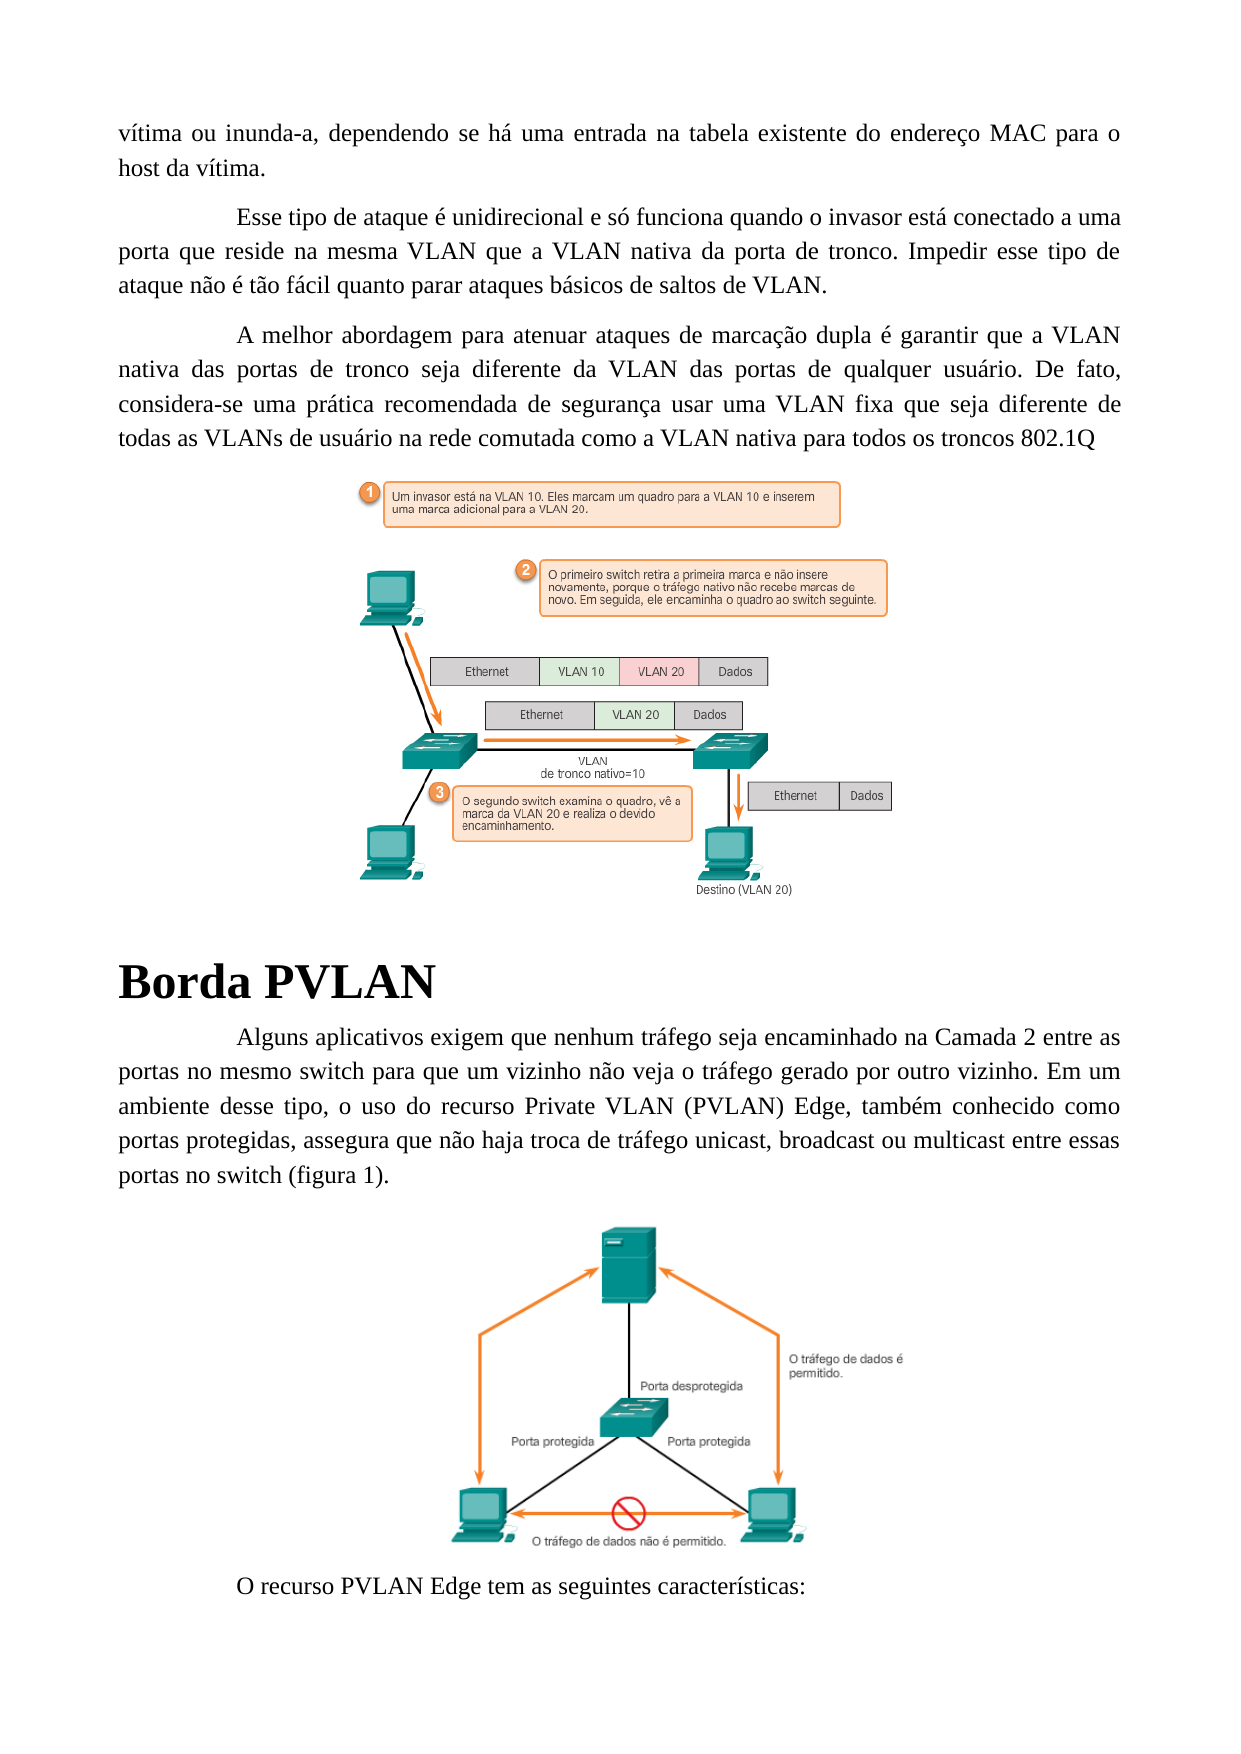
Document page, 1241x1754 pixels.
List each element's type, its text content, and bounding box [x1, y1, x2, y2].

picture [346, 472, 894, 899]
picture [448, 1208, 910, 1551]
text O recurso PVLAN Edge tem as seguintes características: [118, 1571, 1122, 1600]
text vítima ou inunda-a, dependendo se há uma entrada na tabela existente do endereço MAC para o host da vítima. [118, 118, 1122, 181]
subtitle Borda PVLAN [118, 952, 1122, 1009]
text A melhor abordagem para atenuar ataques de marcação dupla é garantir que a VLAN nativa das portas de tronco seja diferente da VLAN das portas de qualquer usuário. De fato, considera-se uma prática recomendada de segurança usar uma VLAN fixa que seja diferente de todas as VLANs de usuário na rede comutada como a VLAN nativa para todos os troncos 802.1Q [118, 320, 1122, 452]
text Alguns aplicativos exigem que nenhum tráfego seja encaminhado na Camada 2 entre as portas no mesmo switch para que um vizinho não veja o tráfego gerado por outro vizinho. Em um ambiente desse tipo, o uso do recurso Private VLAN (PVLAN) Edge, também conhecido como portas protegidas, assegura que não haja troca de tráfego unicast, broadcast ou multicast entre essas portas no switch (figura 1). [118, 1022, 1122, 1189]
text Esse tipo de ataque é unidirecional e só funciona quando o invasor está conectado a uma porta que reside na mesma VLAN que a VLAN nativa da porta de tronco. Impedir esse tipo de ataque não é tão fácil quanto parar ataques básicos de saltos de VLAN. [118, 202, 1122, 299]
